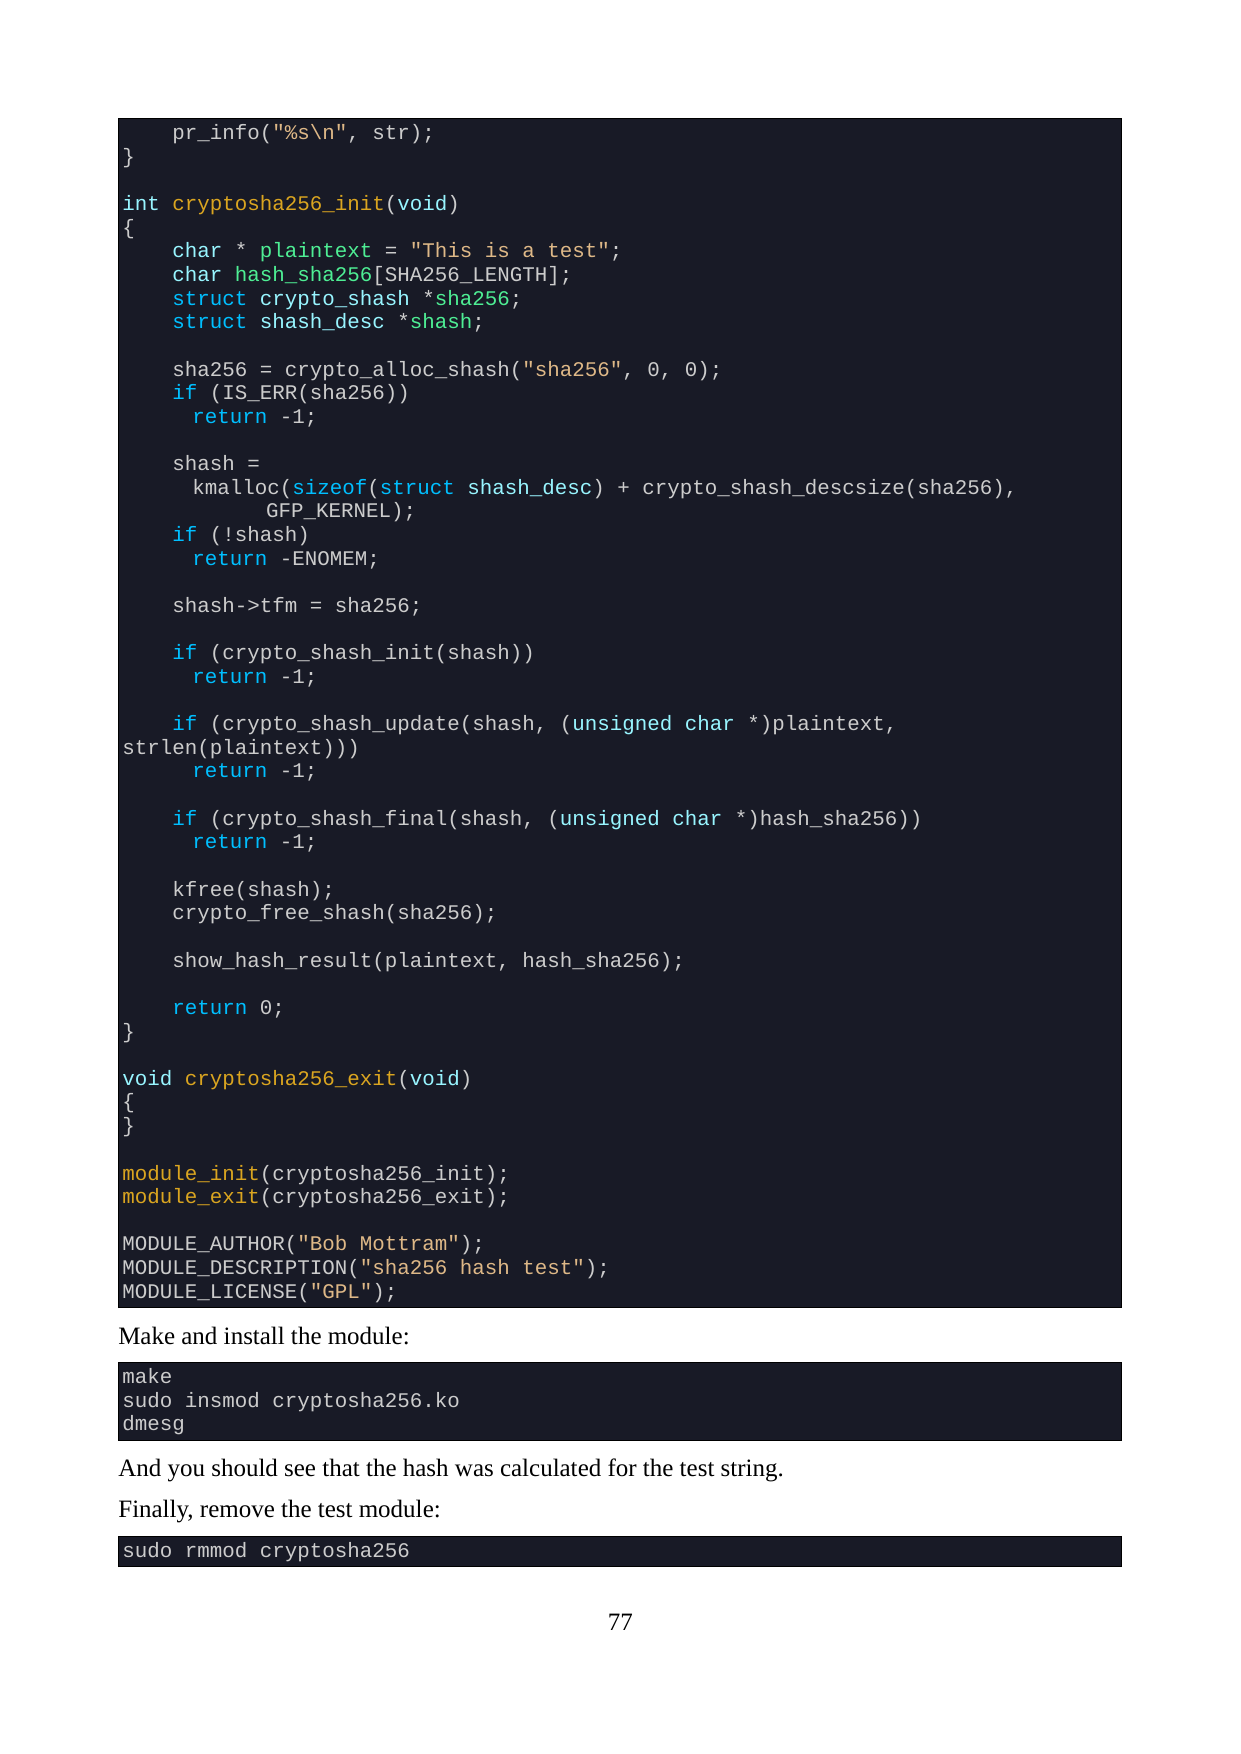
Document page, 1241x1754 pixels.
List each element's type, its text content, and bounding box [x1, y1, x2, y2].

text crypto_free_shash(sha256); [119, 898, 1121, 922]
text return -1; [119, 402, 1121, 426]
text show_hash_result(plaintext, hash_sha256); [119, 946, 1121, 969]
text Make and install the module: [118, 1321, 1122, 1349]
text return -1; [119, 827, 1121, 851]
text { [119, 1088, 1121, 1111]
text } [119, 1111, 1121, 1135]
text MODULE_LICENSE("GPL"); [119, 1277, 1121, 1307]
text if (crypto_shash_init(shash)) [119, 638, 1121, 662]
text char hash_sha256[SHA256_LENGTH]; [119, 260, 1121, 284]
text struct shash_desc *shash; [119, 307, 1121, 331]
text kmalloc(sizeof(struct shash_desc) + crypto_shash_descsize(sha256), [119, 473, 1121, 496]
text struct crypto_shash *sha256; [119, 284, 1121, 307]
text module_init(cryptosha256_init); [119, 1158, 1121, 1182]
text return -1; [119, 662, 1121, 686]
text Finally, remove the test module: [118, 1494, 1122, 1523]
text if (crypto_shash_final(shash, (unsigned char *)hash_sha256)) [119, 804, 1121, 827]
text if (!shash) [119, 520, 1121, 544]
text sha256 = crypto_alloc_shash("sha256", 0, 0); [119, 354, 1121, 378]
text } [119, 142, 1121, 165]
text int cryptosha256_init(void) [119, 189, 1121, 213]
text And you should see that the hash was calculated for the test string. [118, 1453, 1122, 1482]
text shash = [119, 449, 1121, 473]
text if (crypto_shash_update(shash, (unsigned char *)plaintext, strlen(plaintext))) [119, 709, 1121, 757]
text sudo insmod cryptosha256.ko [119, 1386, 1121, 1409]
text GFP_KERNEL); [119, 496, 1121, 520]
text dmesg [119, 1409, 1121, 1440]
text } [119, 1017, 1121, 1040]
text shash->tfm = sha256; [119, 591, 1121, 615]
text return -1; [119, 757, 1121, 780]
text return 0; [119, 993, 1121, 1017]
text kfree(shash); [119, 875, 1121, 898]
text module_exit(cryptosha256_exit); [119, 1182, 1121, 1206]
text char * plaintext = "This is a test"; [119, 236, 1121, 260]
text void cryptosha256_exit(void) [119, 1064, 1121, 1088]
text if (IS_ERR(sha256)) [119, 378, 1121, 402]
text return -ENOMEM; [119, 544, 1121, 567]
text sudo rmmod cryptosha256 [119, 1537, 1121, 1566]
text MODULE_AUTHOR("Bob Mottram"); [119, 1229, 1121, 1253]
text { [119, 213, 1121, 236]
text pr_info("%s\n", str); [119, 119, 1121, 142]
text MODULE_DESCRIPTION("sha256 hash test"); [119, 1253, 1121, 1277]
text make [119, 1363, 1121, 1386]
